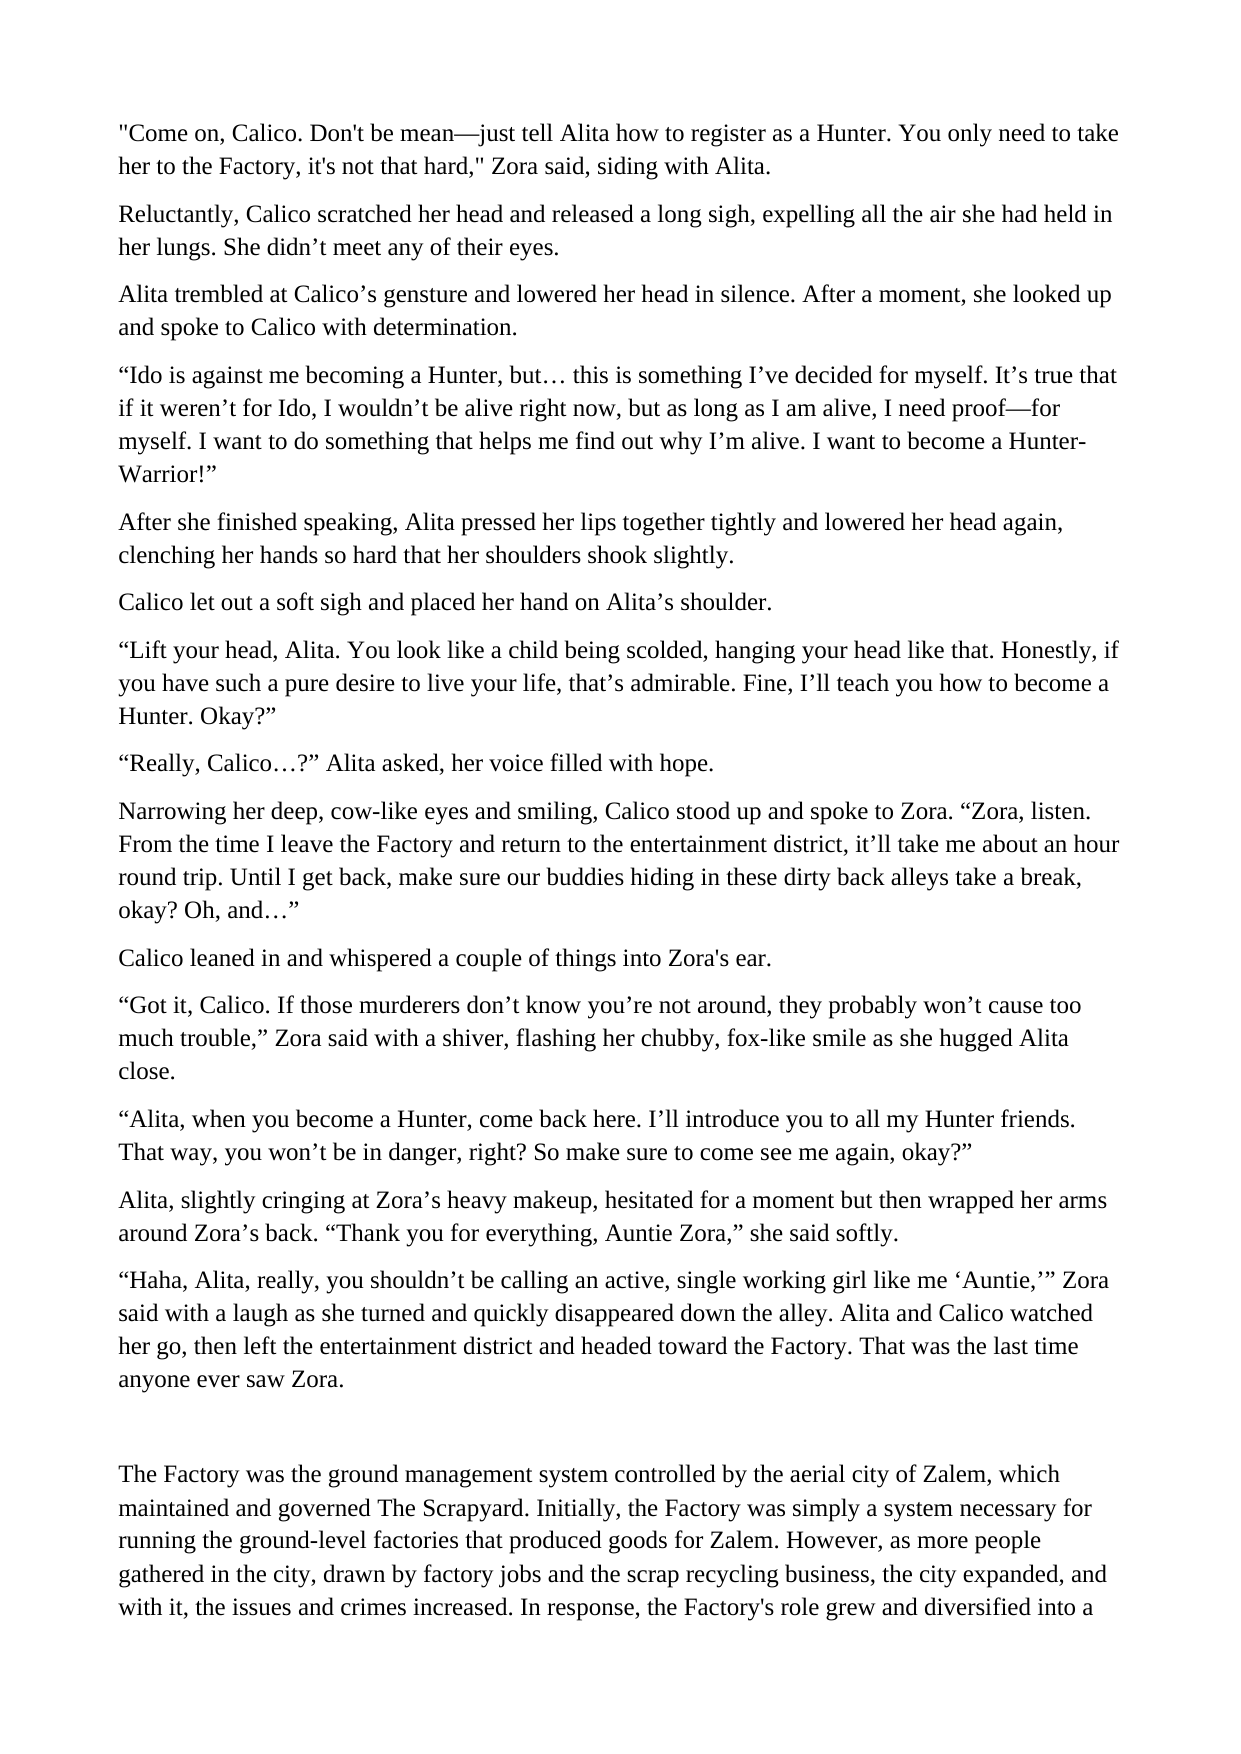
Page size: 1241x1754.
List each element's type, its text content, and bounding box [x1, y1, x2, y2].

text Calico let out a soft sigh and placed her hand on Alita’s shoulder. [118, 587, 1122, 616]
text Narrowing her deep, cow-like eyes and smiling, Calico stood up and spoke to Zora. “Zora, listen. From the time I leave the Factory and return to the entertainment district, it’ll take me about an hour round trip. Until I get back, make sure our buddies hiding in these dirty back alleys take a break, okay? Oh, and…” [118, 796, 1122, 924]
text “Lift your head, Alita. You look like a child being scolded, hanging your head like that. Honestly, if you have such a pure desire to live your life, that’s admirable. Fine, I’ll teach you how to become a Hunter. Okay?” [118, 635, 1122, 730]
text “Alita, when you become a Hunter, come back here. I’ll introduce you to all my Hunter friends. That way, you won’t be in danger, right? So make sure to come see me again, okay?” [118, 1104, 1122, 1166]
text Alita trembled at Calico’s gensture and lowered her head in silence. After a moment, she looked up and spoke to Calico with determination. [118, 279, 1122, 341]
text Calico leaned in and whispered a couple of things into Zora's ear. [118, 943, 1122, 972]
text The Factory was the ground management system controlled by the aerial city of Zalem, which maintained and governed The Scrapyard. Initially, the Factory was simply a system necessary for running the ground-level factories that produced goods for Zalem. However, as more people gathered in the city, drawn by factory jobs and the scrap recycling business, the city expanded, and with it, the issues and crimes increased. In response, the Factory's role grew and diversified into a [118, 1459, 1122, 1620]
text “Got it, Calico. If those murderers don’t know you’re not around, they probably won’t cause too much trouble,” Zora said with a shiver, flashing her chubby, fox-like smile as she hugged Alita close. [118, 990, 1122, 1085]
text "Come on, Calico. Don't be mean—just tell Alita how to register as a Hunter. You only need to take her to the Factory, it's not that hard," Zora said, siding with Alita. [118, 118, 1122, 180]
text “Ido is against me becoming a Hunter, but… this is something I’ve decided for myself. It’s true that if it weren’t for Ido, I wouldn’t be alive right now, but as long as I am alive, I need proof—for myself. I want to do something that helps me find out why I’m alive. I want to become a Hunter-Warrior!” [118, 360, 1122, 488]
text “Really, Calico…?” Alita asked, her voice filled with hope. [118, 748, 1122, 777]
text Reluctantly, Calico scratched her head and released a long sigh, expelling all the air she had held in her lungs. She didn’t meet any of their eyes. [118, 199, 1122, 261]
text Alita, slightly cringing at Zora’s heavy makeup, hesitated for a moment but then wrapped her arms around Zora’s back. “Thank you for everything, Auntie Zora,” she said softly. [118, 1185, 1122, 1246]
text After she finished speaking, Alita pressed her lips together tightly and lowered her head again, clenching her hands so hard that her shoulders shook slightly. [118, 507, 1122, 568]
text “Haha, Alita, really, you shouldn’t be calling an active, single working girl like me ‘Auntie,’” Zora said with a laugh as she turned and quickly disappeared down the alley. Alita and Calico watched her go, then left the entertainment district and headed toward the Factory. That was the last time anyone ever saw Zora. [118, 1265, 1122, 1393]
